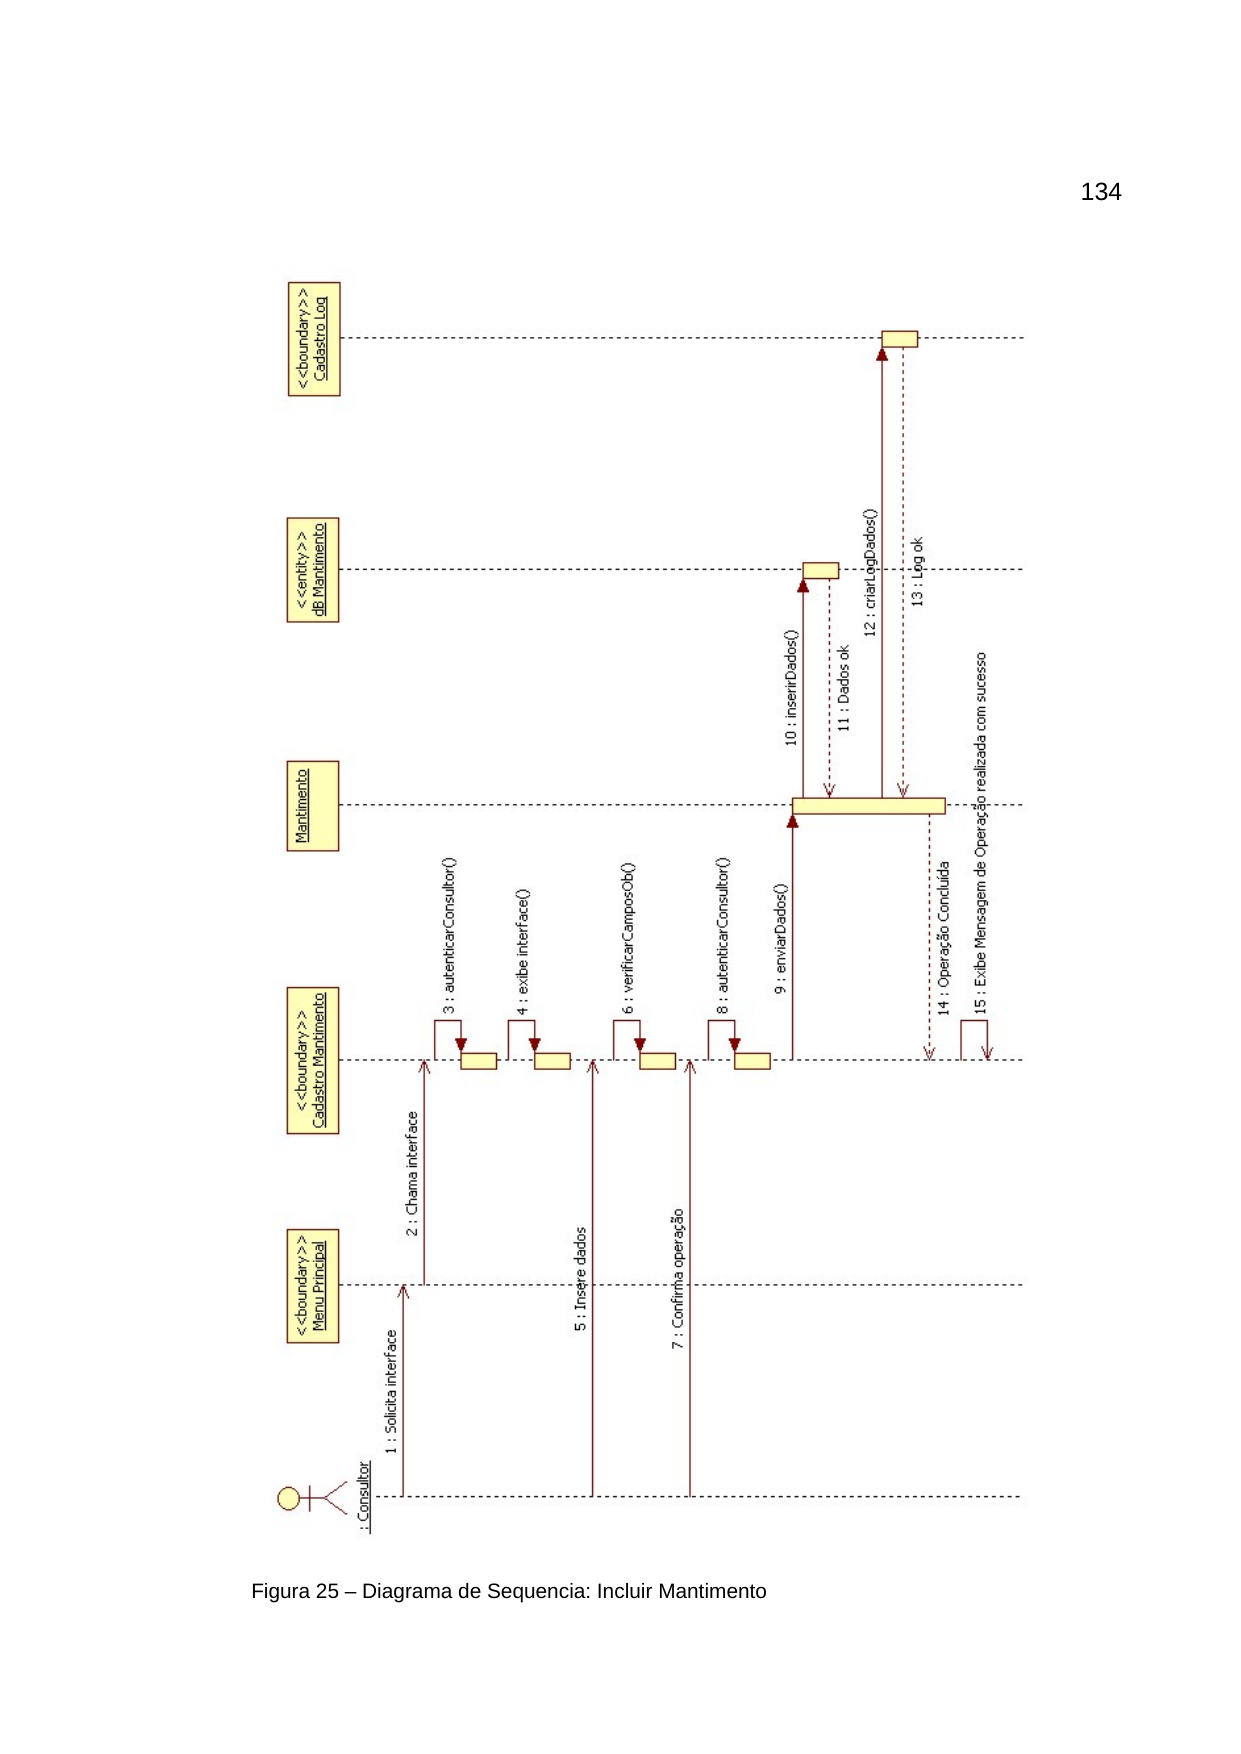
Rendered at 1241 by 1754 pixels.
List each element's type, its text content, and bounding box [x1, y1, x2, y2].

text Figura 25 – Diagrama de Sequencia: Incluir Mantimento [177, 1579, 1122, 1602]
picture [250, 265, 1049, 1579]
